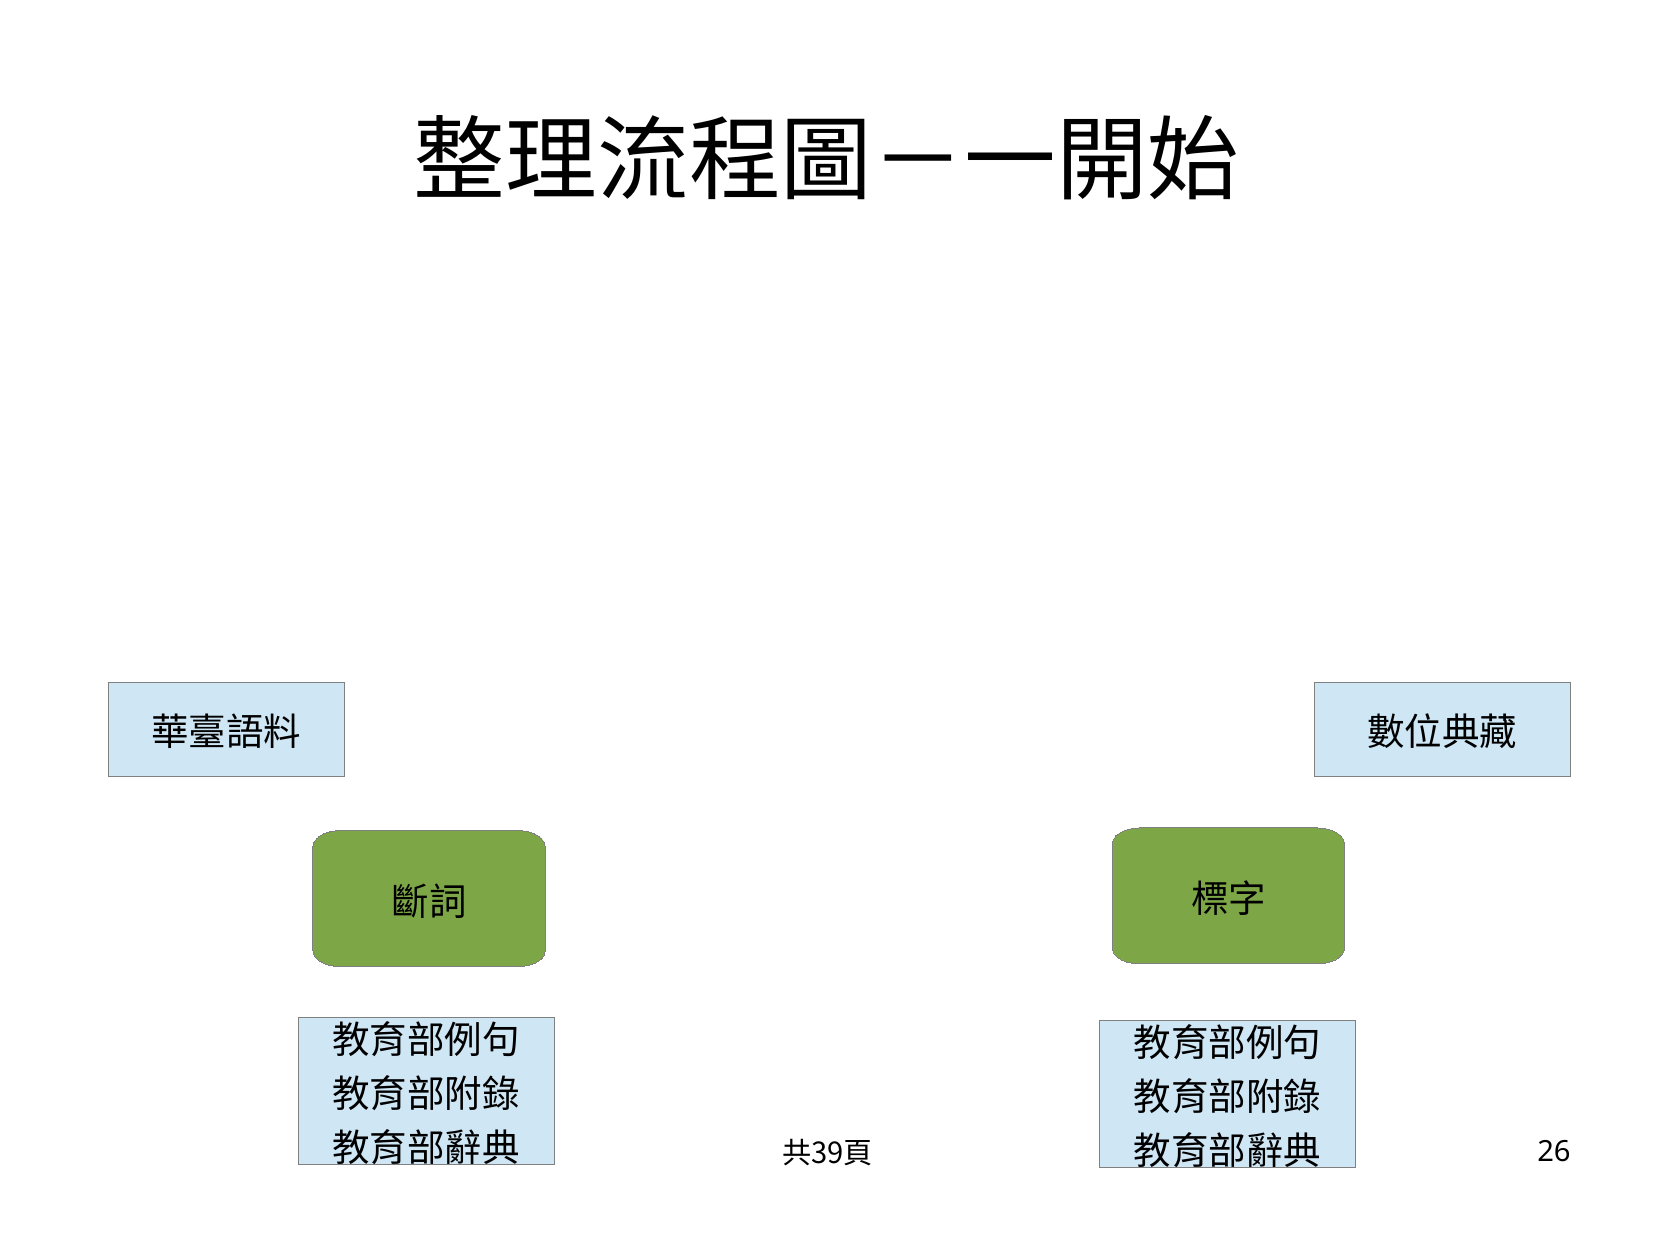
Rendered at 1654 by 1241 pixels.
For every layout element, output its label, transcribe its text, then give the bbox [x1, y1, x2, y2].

text_box 華臺語料 [108, 682, 345, 777]
text_box 斷詞 [312, 830, 546, 967]
text_box 數位典藏 [1314, 682, 1571, 777]
text_box 標字 [1112, 827, 1345, 964]
title 整理流程圖－一開始 [82, 49, 1571, 257]
text_box 教育部例句 教育部附錄 教育部辭典 [298, 1017, 555, 1165]
text_box 教育部例句 教育部附錄 教育部辭典 [1099, 1020, 1356, 1168]
